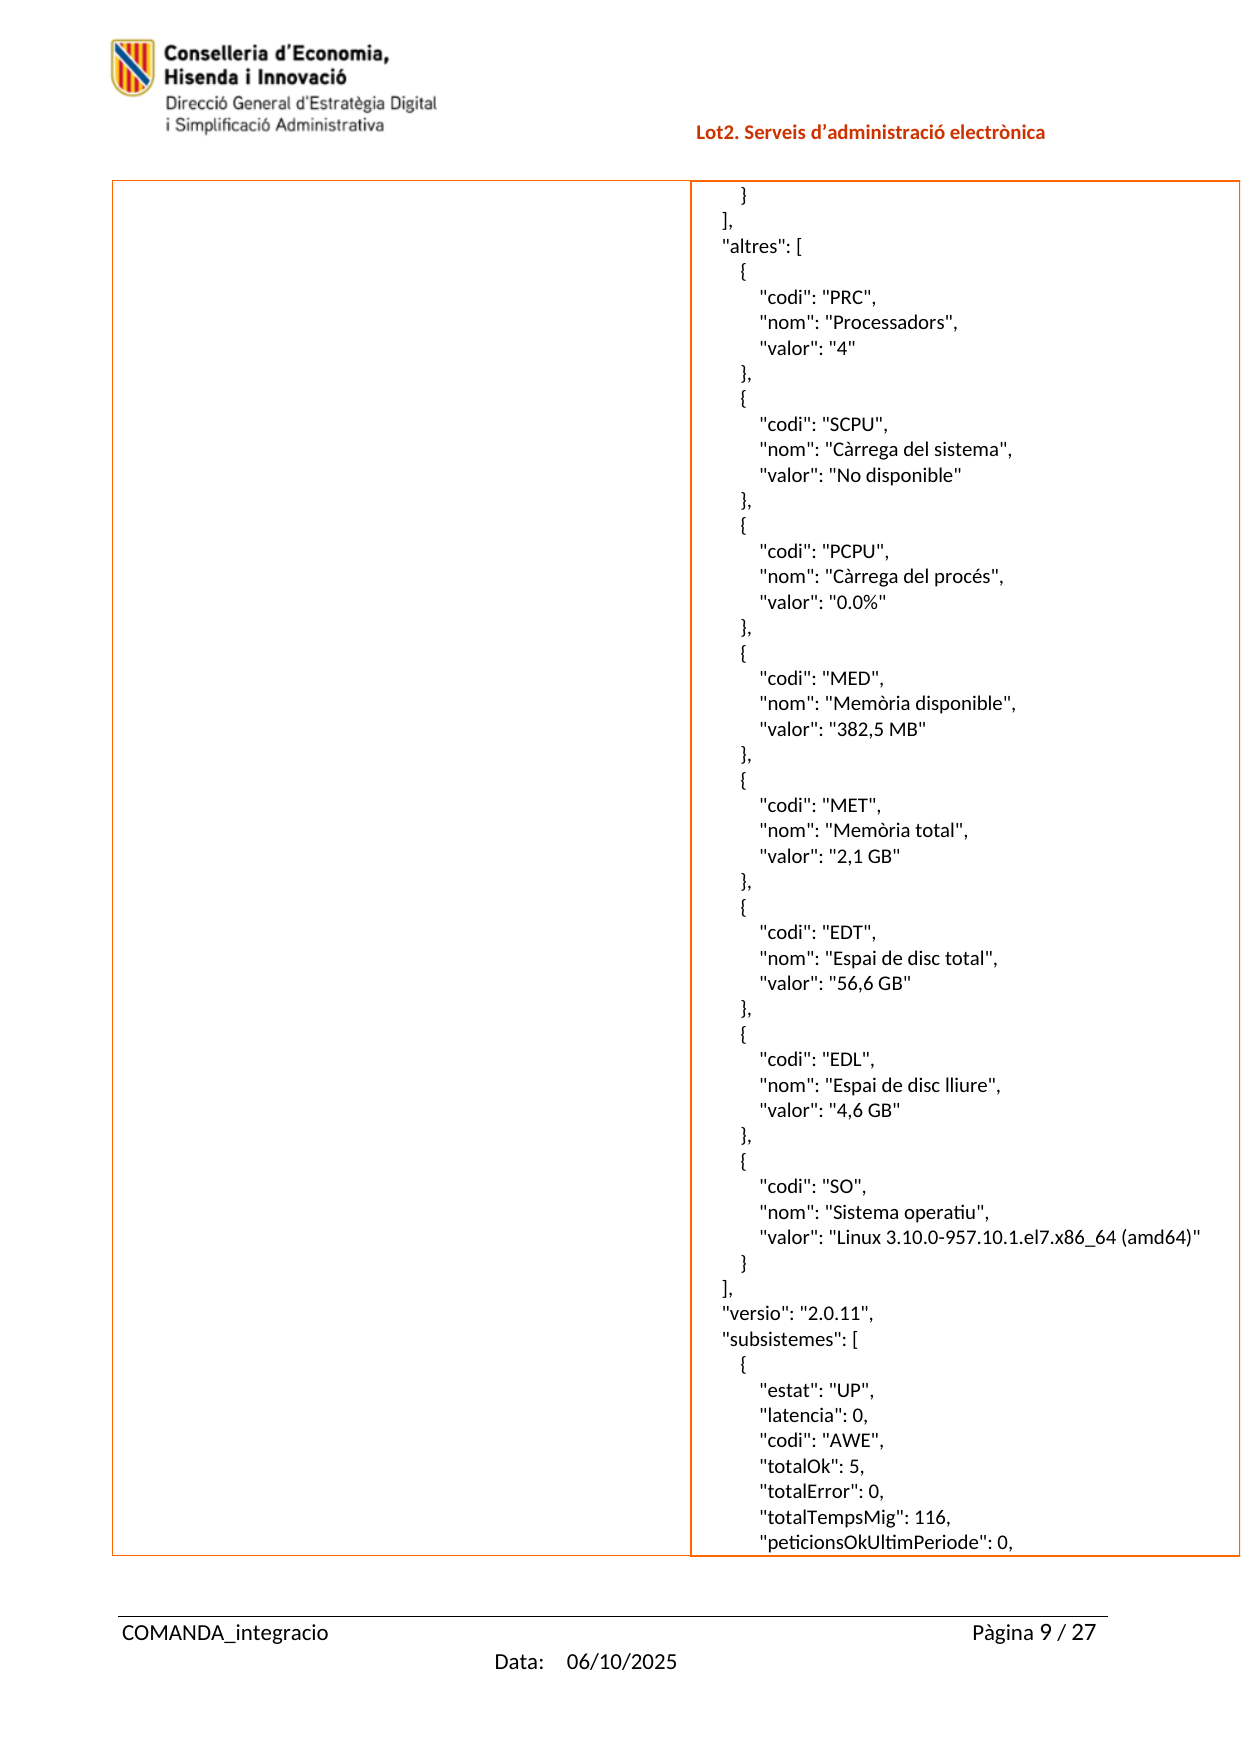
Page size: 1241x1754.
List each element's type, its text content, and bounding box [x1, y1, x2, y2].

picture [100, 26, 467, 156]
table_cell [113, 181, 690, 1555]
table_cell } ], "altres": [ { "codi": "PRC", "nom": "Processadors", "valor": "4" }, { "codi": "SCPU", "nom": "Càrrega del sistema", "valor": "No disponible" }, { "codi": "PCPU", "nom": "Càrrega del procés", "valor": "0.0%" }, { "codi": "MED", "nom": "Memòria disponible", "valor": "382,5 MB" }, { "codi": "MET", "nom": "Memòria total", "valor": "2,1 GB" }, { "codi": "EDT", "nom": "Espai de disc total", "valor": "56,6 GB" }, { "codi": "EDL", "nom": "Espai de disc lliure", "valor": "4,6 GB" }, { "codi": "SO", "nom": "Sistema operatiu", "valor": "Linux 3.10.0-957.10.1.el7.x86_64 (amd64)" } ], "versio": "2.0.11", "subsistemes": [ { "estat": "UP", "latencia": 0, "codi": "AWE", "totalOk": 5, "totalError": 0, "totalTempsMig": 116, "peticionsOkUltimPeriode": 0, [692, 182, 1239, 1555]
